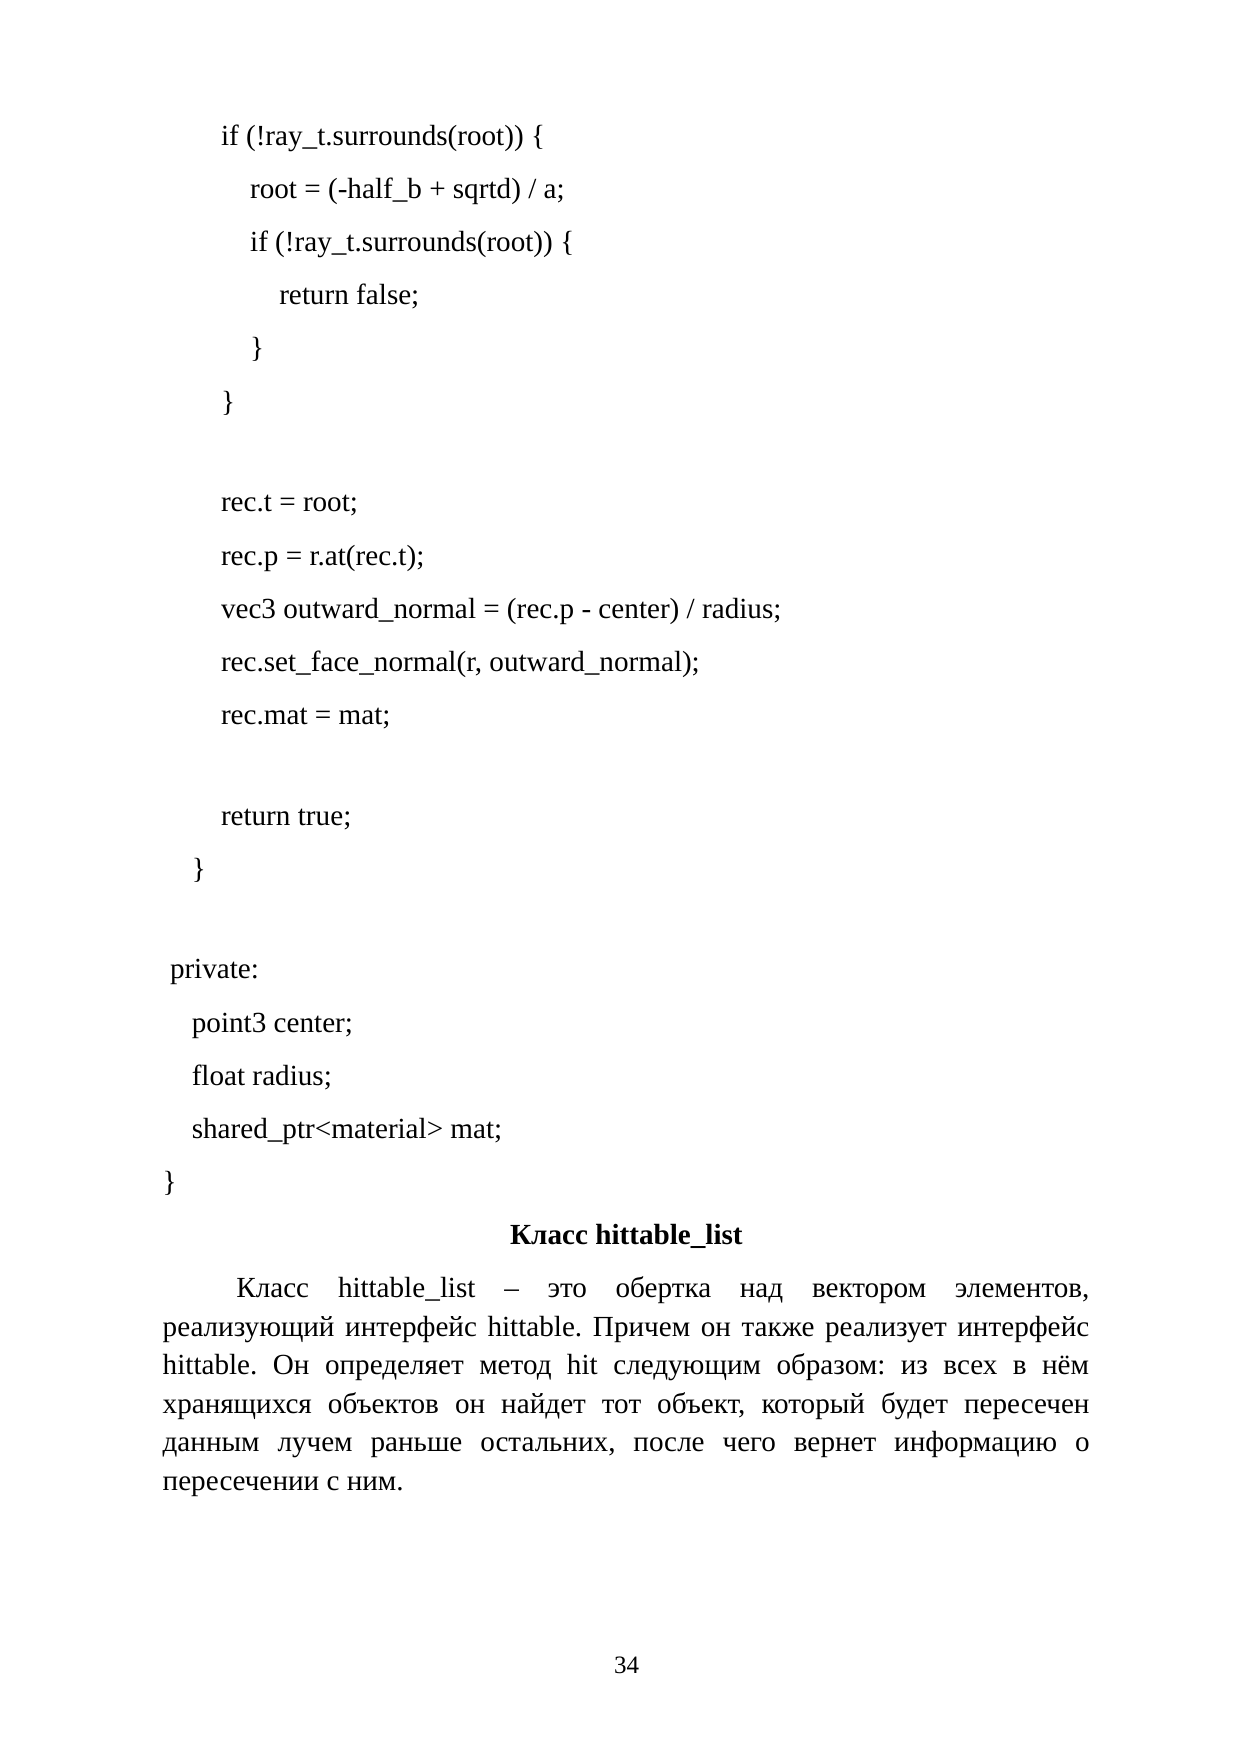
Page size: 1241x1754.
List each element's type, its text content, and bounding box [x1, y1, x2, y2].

text return true; [162, 798, 1090, 831]
text rec.set_face_normal(r, outward_normal); [162, 644, 1090, 677]
text if (!ray_t.surrounds(root)) { [162, 224, 1090, 258]
text if (!ray_t.surrounds(root)) { [162, 118, 1090, 152]
text rec.mat = mat; [162, 697, 1090, 731]
text rec.t = root; [162, 484, 1090, 518]
text point3 center; [162, 1005, 1090, 1038]
text private: [162, 952, 1090, 985]
text Класс hittable_list [162, 1217, 1090, 1251]
text rec.p = r.at(rec.t); [162, 538, 1090, 571]
text root = (-half_b + sqrtd) / a; [162, 171, 1090, 205]
text } [162, 384, 1090, 417]
text } [162, 851, 1090, 884]
text vec3 outward_normal = (rec.p - center) / radius; [162, 591, 1090, 624]
text return false; [162, 277, 1090, 311]
text } [162, 331, 1090, 364]
text float radius; [162, 1058, 1090, 1091]
text shared_ptr<material> mat; [162, 1111, 1090, 1144]
text } [162, 1164, 1090, 1198]
text Класс hittable_list – это обертка над вектором элементов, реализующий интерфейс hittable. Причем он также реализует интерфейс hittable. Он определяет метод hit следующим образом: из всех в нём хранящихся объектов он найдет тот объект, который будет пересечен данным лучем раньше остальних, после чего вернет информацию о пересечении с ним. [162, 1270, 1090, 1497]
